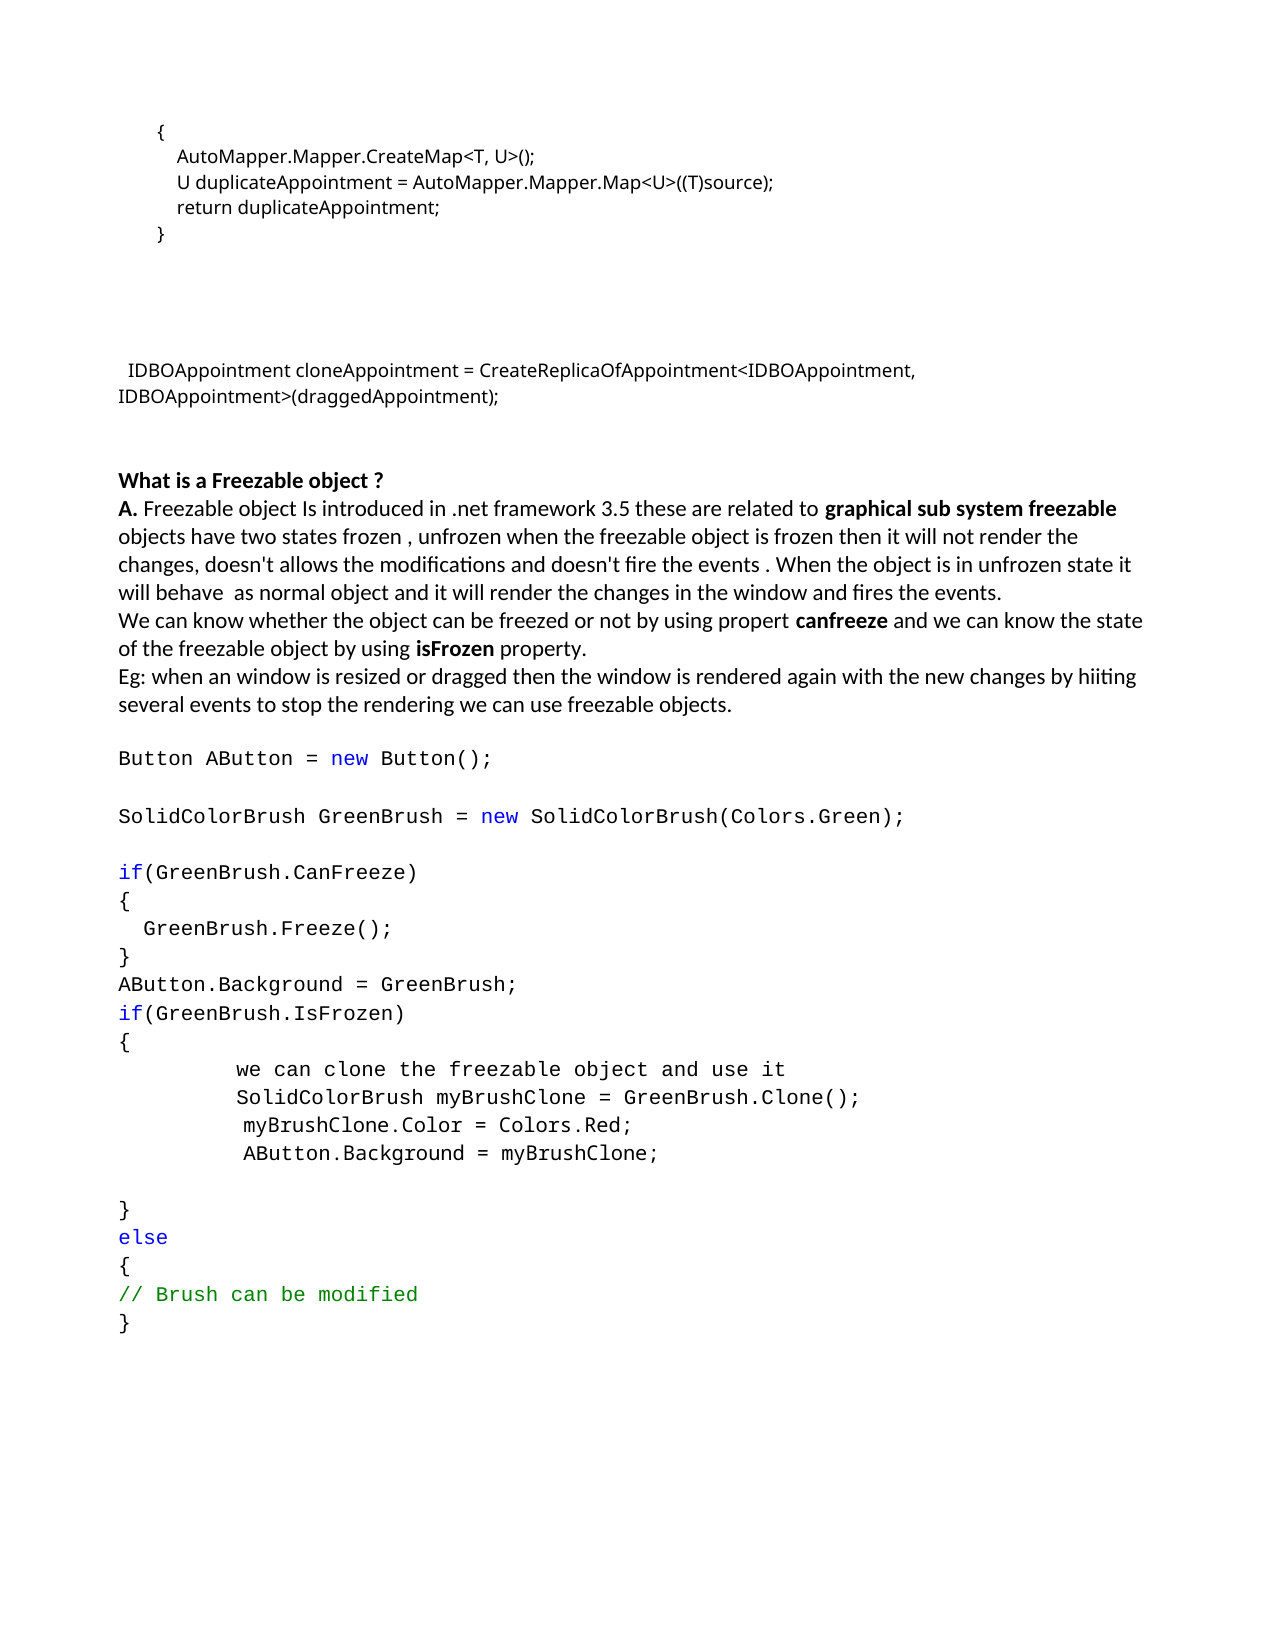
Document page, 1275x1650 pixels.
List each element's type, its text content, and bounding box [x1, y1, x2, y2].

text } [118, 1307, 1157, 1335]
text AutoMapper.Mapper.CreateMap<T, U>(); [118, 144, 1157, 169]
text AButton.Background = GreenBrush; [118, 970, 1157, 998]
text else [118, 1223, 1157, 1251]
text { [118, 1026, 1157, 1054]
text AButton.Background = myBrushClone; [118, 1138, 1157, 1167]
text SolidColorBrush myBrushClone = GreenBrush.Clone(); [118, 1082, 1157, 1111]
text } [118, 1195, 1157, 1223]
text IDBOAppointment cloneAppointment = CreateReplicaOfAppointment<IDBOAppointment, IDBOAppointment>(draggedAppointment); [118, 358, 1157, 409]
text } [118, 220, 1157, 246]
text U duplicateAppointment = AutoMapper.Mapper.Map<U>((T)source); [118, 169, 1157, 195]
text if(GreenBrush.IsFrozen) [118, 998, 1157, 1026]
text if(GreenBrush.CanFreeze) [118, 857, 1157, 886]
text SolidColorBrush GreenBrush = new SolidColorBrush(Colors.Green); [118, 801, 1157, 829]
text We can know whether the object can be freezed or not by using propert canfreeze and we can know the state of the freezable object by using isFrozen property. [118, 606, 1157, 662]
text we can clone the freezable object and use it [118, 1054, 1157, 1082]
text { [118, 886, 1157, 914]
text return duplicateAppointment; [118, 195, 1157, 220]
text What is a Freezable object ? [118, 466, 1157, 494]
text } [118, 942, 1157, 970]
text { [118, 118, 1157, 144]
text A. Freezable object Is introduced in .net framework 3.5 these are related to graphical sub system freezable objects have two states frozen , unfrozen when the freezable object is frozen then it will not render the changes, doesn't allows the modifications and doesn't fire the events . When the object is in unfrozen state it will behave as normal object and it will render the changes in the window and fires the events. [118, 494, 1157, 606]
text myBrushClone.Color = Colors.Red; [118, 1111, 1157, 1138]
text GreenBrush.Freeze(); [118, 914, 1157, 942]
text { [118, 1251, 1157, 1279]
text // Brush can be modified [118, 1279, 1157, 1307]
text Eg: when an window is resized or dragged then the window is rendered again with the new changes by hiiting several events to stop the rendering we can use freezable objects. [118, 662, 1157, 718]
text Button AButton = new Button(); [118, 748, 1157, 772]
